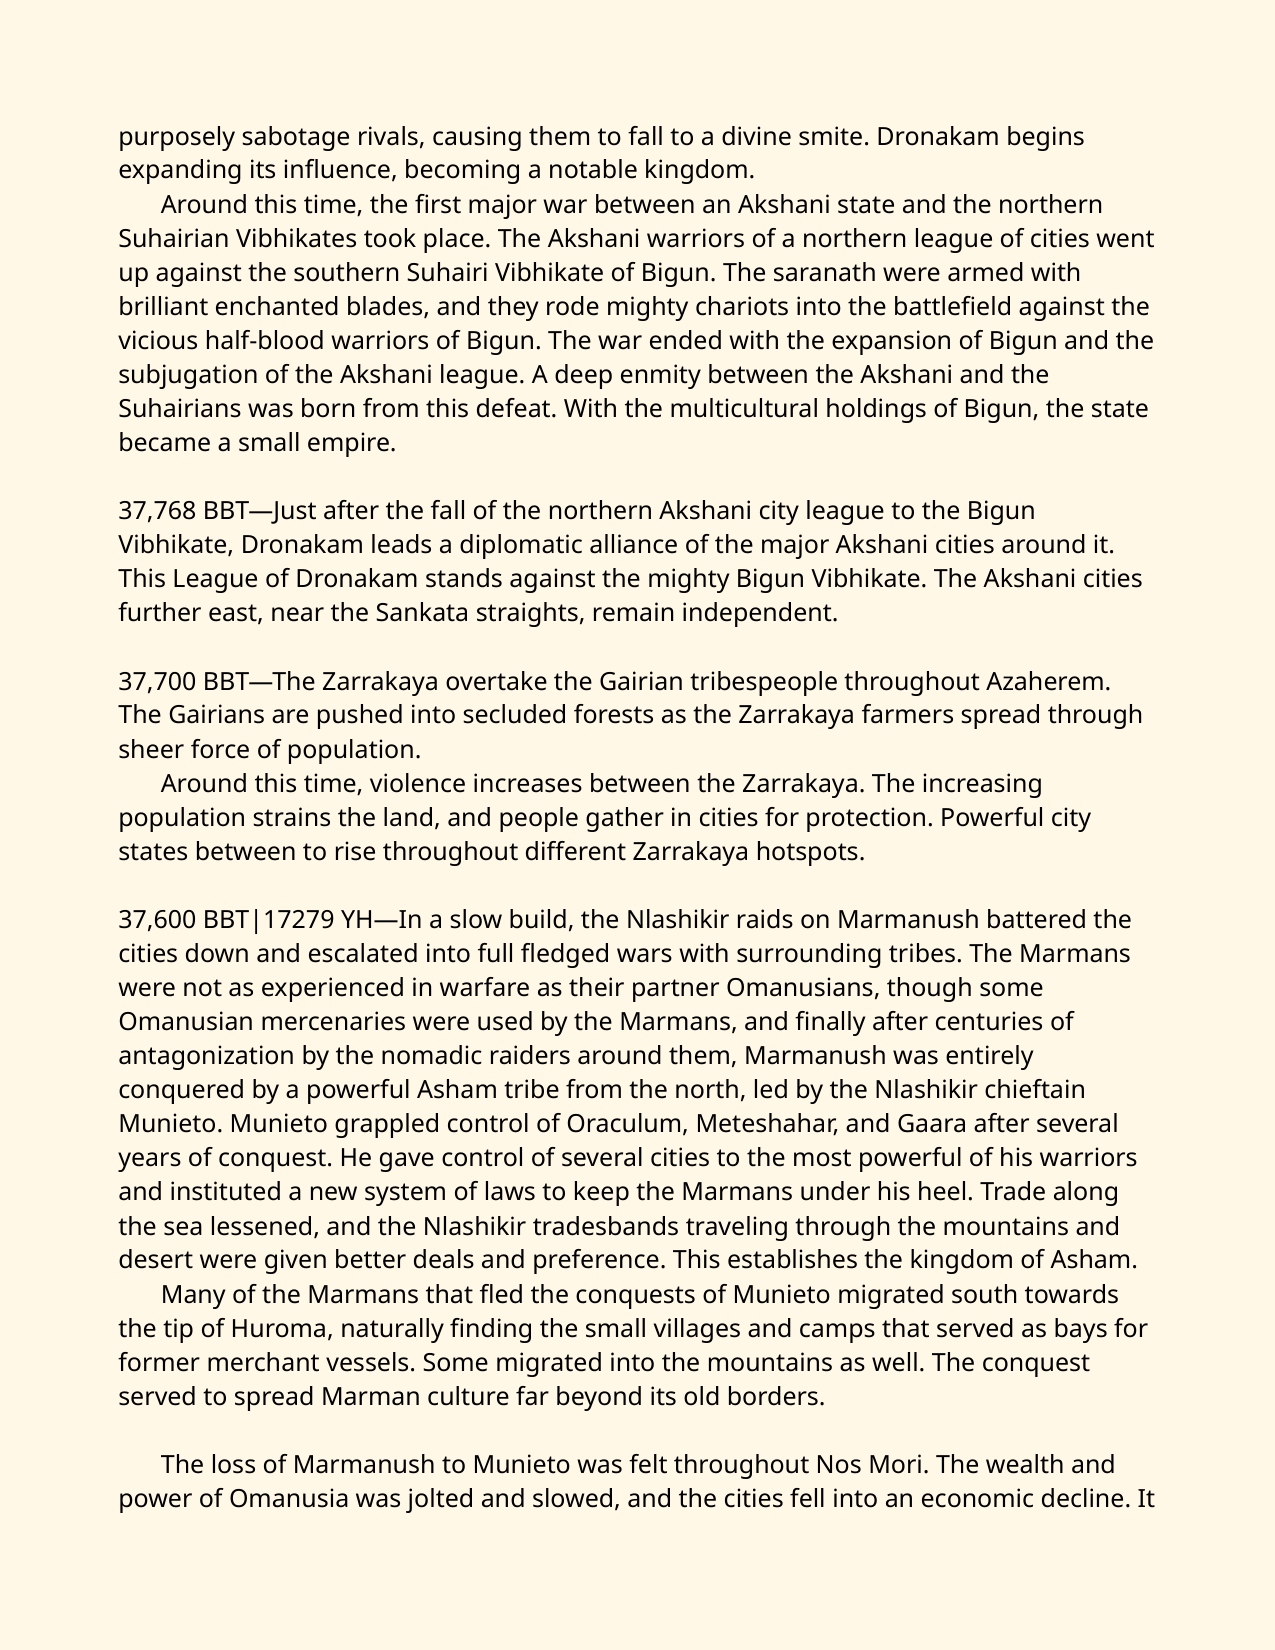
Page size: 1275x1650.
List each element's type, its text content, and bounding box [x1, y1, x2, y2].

text 37,600 BBT|17279 YH—In a slow build, the Nlashikir raids on Marmanush battered the cities down and escalated into full fledged wars with surrounding tribes. The Marmans were not as experienced in warfare as their partner Omanusians, though some Omanusian mercenaries were used by the Marmans, and finally after centuries of antagonization by the nomadic raiders around them, Marmanush was entirely conquered by a powerful Asham tribe from the north, led by the Nlashikir chieftain Munieto. Munieto grappled control of Oraculum, Meteshahar, and Gaara after several years of conquest. He gave control of several cities to the most powerful of his warriors and instituted a new system of laws to keep the Marmans under his heel. Trade along the sea lessened, and the Nlashikir tradesbands traveling through the mountains and desert were given better deals and preference. This establishes the kingdom of Asham. [118, 902, 1157, 1276]
text 37,700 BBT—The Zarrakaya overtake the Gairian tribespeople throughout Azaherem. The Gairians are pushed into secluded forests as the Zarrakaya farmers spread through sheer force of population. [118, 663, 1157, 765]
text Around this time, violence increases between the Zarrakaya. The increasing population strains the land, and people gather in cities for protection. Powerful city states between to rise throughout different Zarrakaya hotspots. [118, 765, 1157, 867]
text The loss of Marmanush to Munieto was felt throughout Nos Mori. The wealth and power of Omanusia was jolted and slowed, and the cities fell into an economic decline. It [118, 1447, 1157, 1515]
text Many of the Marmans that fled the conquests of Munieto migrated south towards the tip of Huroma, naturally finding the small villages and camps that served as bays for former merchant vessels. Some migrated into the mountains as well. The conquest served to spread Marman culture far beyond its old borders. [118, 1276, 1157, 1412]
text Around this time, the first major war between an Akshani state and the northern Suhairian Vibhikates took place. The Akshani warriors of a northern league of cities went up against the southern Suhairi Vibhikate of Bigun. The saranath were armed with brilliant enchanted blades, and they rode mighty chariots into the battlefield against the vicious half-blood warriors of Bigun. The war ended with the expansion of Bigun and the subjugation of the Akshani league. A deep enmity between the Akshani and the Suhairians was born from this defeat. With the multicultural holdings of Bigun, the state became a small empire. [118, 186, 1157, 459]
text purposely sabotage rivals, causing them to fall to a divine smite. Dronakam begins expanding its influence, becoming a notable kingdom. [118, 118, 1157, 186]
text 37,768 BBT—Just after the fall of the northern Akshani city league to the Bigun Vibhikate, Dronakam leads a diplomatic alliance of the major Akshani cities around it. This League of Dronakam stands against the mighty Bigun Vibhikate. The Akshani cities further east, near the Sankata straights, remain independent. [118, 493, 1157, 629]
